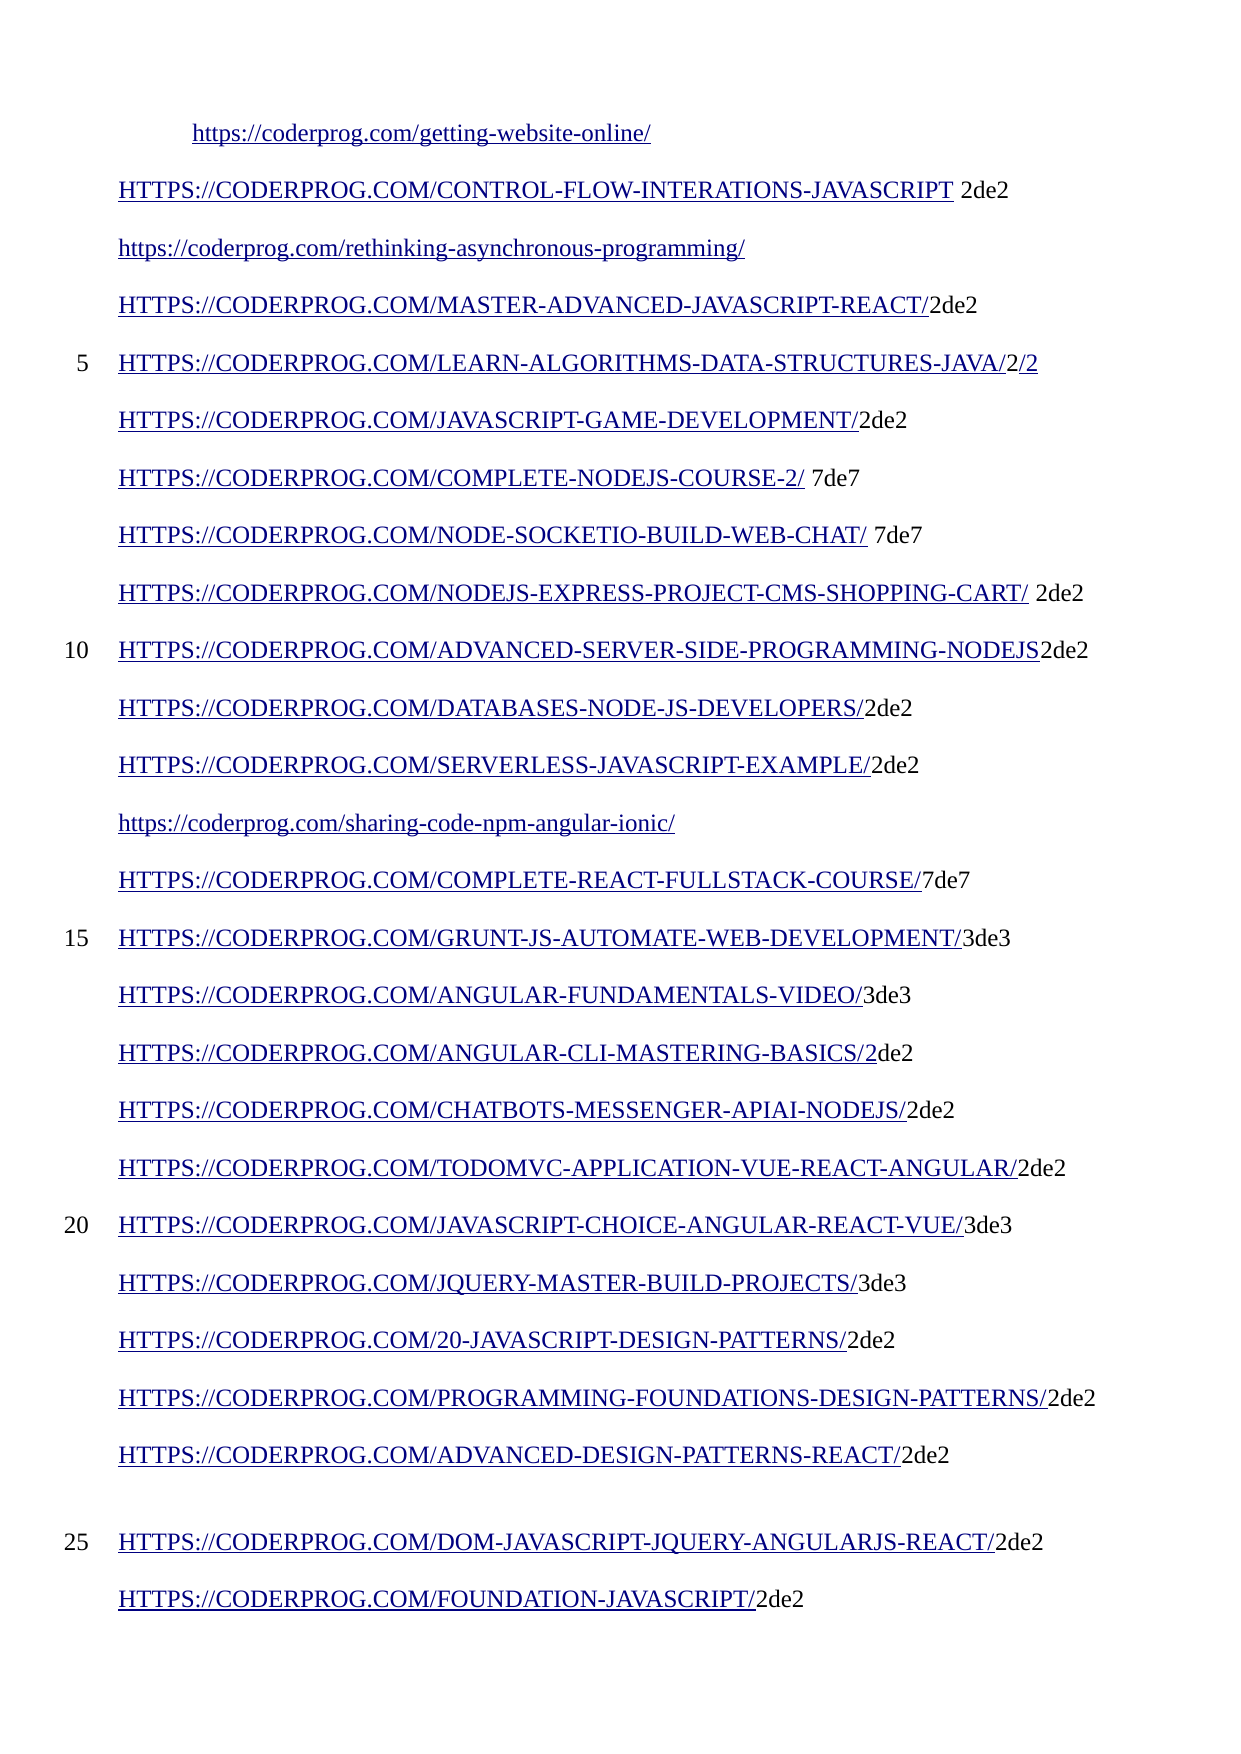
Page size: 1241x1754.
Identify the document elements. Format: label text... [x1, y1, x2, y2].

text HTTPS://CODERPROG.COM/ANGULAR-CLI-MASTERING-BASICS/2de2 [118, 1038, 1122, 1067]
text HTTPS://CODERPROG.COM/DATABASES-NODE-JS-DEVELOPERS/2de2 [118, 693, 1122, 722]
text HTTPS://CODERPROG.COM/20-JAVASCRIPT-DESIGN-PATTERNS/2de2 [118, 1326, 1122, 1354]
text HTTPS://CODERPROG.COM/MASTER-ADVANCED-JAVASCRIPT-REACT/2de2 [118, 291, 1122, 319]
text HTTPS://CODERPROG.COM/PROGRAMMING-FOUNDATIONS-DESIGN-PATTERNS/2de2 [118, 1383, 1122, 1412]
text HTTPS://CODERPROG.COM/COMPLETE-NODEJS-COURSE-2/ 7de7 [118, 463, 1122, 492]
text HTTPS://CODERPROG.COM/ADVANCED-DESIGN-PATTERNS-REACT/2de2 [118, 1441, 1122, 1469]
text HTTPS://CODERPROG.COM/TODOMVC-APPLICATION-VUE-REACT-ANGULAR/2de2 [118, 1153, 1122, 1182]
text HTTPS://CODERPROG.COM/LEARN-ALGORITHMS-DATA-STRUCTURES-JAVA/2/2 [118, 348, 1122, 377]
text HTTPS://CODERPROG.COM/FOUNDATION-JAVASCRIPT/2de2 [118, 1584, 1122, 1613]
text HTTPS://CODERPROG.COM/GRUNT-JS-AUTOMATE-WEB-DEVELOPMENT/3de3 [118, 923, 1122, 952]
text HTTPS://CODERPROG.COM/JAVASCRIPT-CHOICE-ANGULAR-REACT-VUE/3de3 [118, 1211, 1122, 1239]
text HTTPS://CODERPROG.COM/ADVANCED-SERVER-SIDE-PROGRAMMING-NODEJS2de2 [118, 636, 1122, 664]
text HTTPS://CODERPROG.COM/NODE-SOCKETIO-BUILD-WEB-CHAT/ 7de7 [118, 521, 1122, 549]
text https://coderprog.com/rethinking-asynchronous-programming/ [118, 233, 1122, 262]
text https://coderprog.com/sharing-code-npm-angular-ionic/ [118, 808, 1122, 837]
text HTTPS://CODERPROG.COM/ANGULAR-FUNDAMENTALS-VIDEO/3de3 [118, 981, 1122, 1009]
text HTTPS://CODERPROG.COM/CHATBOTS-MESSENGER-APIAI-NODEJS/2de2 [118, 1096, 1122, 1124]
text HTTPS://CODERPROG.COM/JQUERY-MASTER-BUILD-PROJECTS/3de3 [118, 1268, 1122, 1297]
text HTTPS://CODERPROG.COM/CONTROL-FLOW-INTERATIONS-JAVASCRIPT 2de2 [118, 176, 1122, 204]
text HTTPS://CODERPROG.COM/DOM-JAVASCRIPT-JQUERY-ANGULARJS-REACT/2de2 [118, 1527, 1122, 1556]
text HTTPS://CODERPROG.COM/COMPLETE-REACT-FULLSTACK-COURSE/7de7 [118, 866, 1122, 894]
text HTTPS://CODERPROG.COM/NODEJS-EXPRESS-PROJECT-CMS-SHOPPING-CART/ 2de2 [118, 578, 1122, 607]
text https://coderprog.com/getting-website-online/ [118, 118, 1122, 147]
text HTTPS://CODERPROG.COM/SERVERLESS-JAVASCRIPT-EXAMPLE/2de2 [118, 751, 1122, 779]
text HTTPS://CODERPROG.COM/JAVASCRIPT-GAME-DEVELOPMENT/2de2 [118, 406, 1122, 434]
